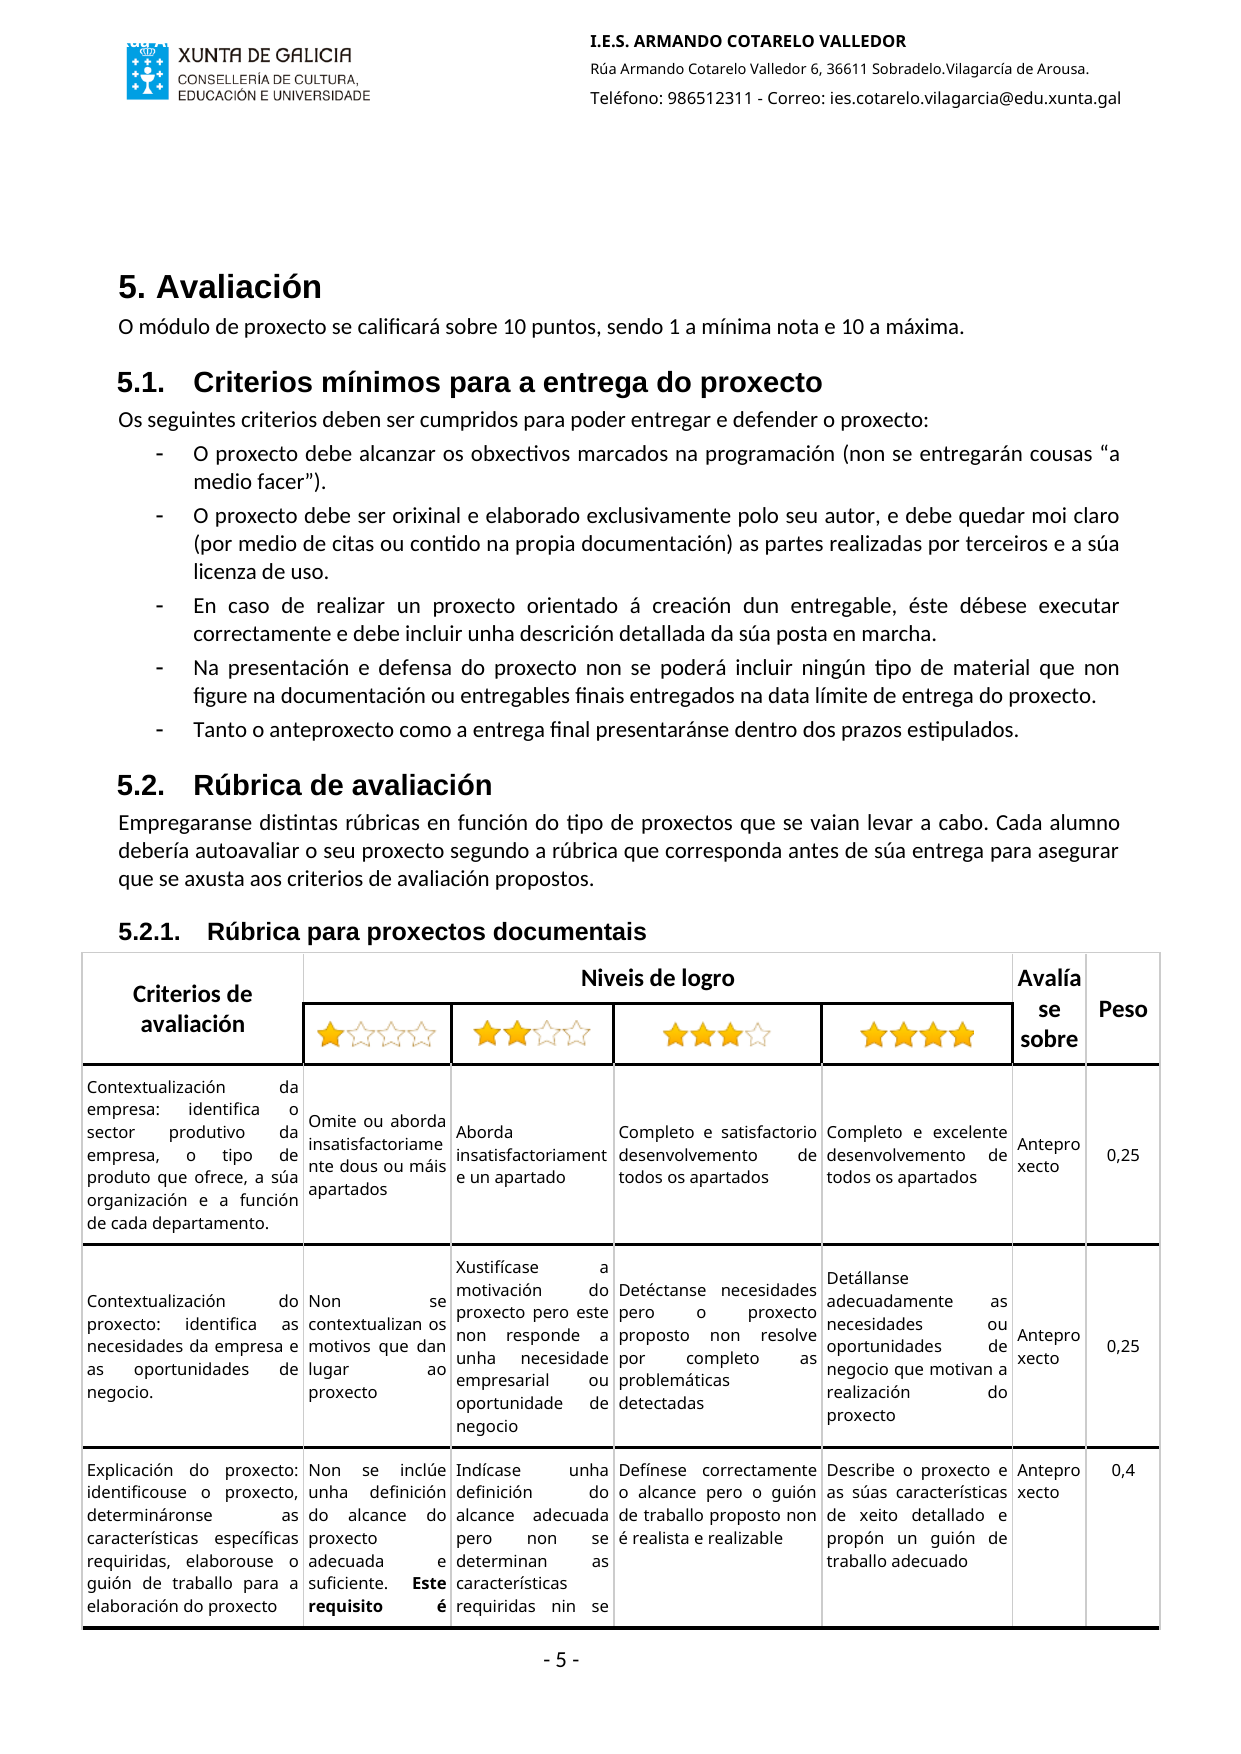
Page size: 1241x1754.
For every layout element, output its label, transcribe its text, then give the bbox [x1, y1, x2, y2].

table_cell 0,25 [1087, 1246, 1159, 1446]
table_header Avalíase sobre [1013, 953, 1086, 1063]
list Tanto o anteproxecto como a entrega final presentaránse dentro dos prazos estipulados. [156, 715, 1122, 743]
table_cell Completo e excelente desenvolvemento de todos os apartados [823, 1066, 1012, 1243]
list Na presentación e defensa do proxecto non se poderá incluir ningún tipo de material que non figure na documentación ou entregables finais entregados na data límite de entrega do proxecto. [156, 653, 1122, 709]
subtitle Rúbrica de avaliación [117, 768, 1122, 802]
table_header Criterios de avaliación [83, 953, 303, 1063]
picture [117, 35, 379, 107]
subtitle Rúbrica para proxectos documentais [118, 917, 1122, 946]
table_cell Explicación do proxecto: identificouse o proxecto, determináronse as características específicas requiridas, elaborouse o guión de traballo para a elaboración do proxecto [83, 1449, 303, 1626]
picture [860, 1019, 974, 1049]
table_header Niveis de logro [304, 953, 1012, 1002]
table_cell Anteproxecto [1013, 1449, 1085, 1626]
picture [317, 1020, 438, 1048]
table_cell Describe o proxecto e as súas características de xeito detallado e propón un guión de traballo adecuado [823, 1449, 1012, 1626]
list En caso de realizar un proxecto orientado á creación dun entregable, éste débese executar correctamente e debe incluir unha descrición detallada da súa posta en marcha. [156, 591, 1122, 647]
table_header Peso [1087, 953, 1159, 1063]
table_cell 0,25 [1087, 1066, 1159, 1243]
table_cell Indícase unha definición do alcance adecuada pero non se determinan as características requiridas nin se [452, 1449, 613, 1626]
picture [141, 68, 154, 93]
table_cell Contextualización da empresa: identifica o sector produtivo da empresa, o tipo de produto que ofrece, a súa organización e a función de cada departamento. [83, 1066, 303, 1243]
picture [662, 1019, 773, 1049]
list O proxecto debe ser orixinal e elaborado exclusivamente polo seu autor, e debe quedar moi claro (por medio de citas ou contido na propia documentación) as partes realizadas por terceiros e a súa licenza de uso. [156, 501, 1122, 585]
text Os seguintes criterios deben ser cumpridos para poder entregar e defender o proxecto: [118, 405, 1122, 433]
table_cell Completo e satisfactorio desenvolvemento de todos os apartados [615, 1066, 821, 1243]
text Empregaranse distintas rúbricas en función do tipo de proxectos que se vaian levar a cabo. Cada alumno debería autoavaliar o seu proxecto segundo a rúbrica que corresponda antes de súa entrega para asegurar que se axusta aos criterios de avaliación propostos. [118, 808, 1122, 892]
table_cell [305, 1005, 450, 1063]
table_cell Contextualización do proxecto: identifica as necesidades da empresa e as oportunidades de negocio. [83, 1246, 303, 1446]
picture [126, 35, 158, 43]
subtitle Criterios mínimos para a entrega do proxecto [117, 365, 1122, 399]
table_cell Non se contextualizan os motivos que dan lugar ao proxecto [304, 1246, 450, 1446]
table_cell Anteproxecto [1013, 1066, 1085, 1243]
table_cell Detállanse adecuadamente as necesidades ou oportunidades de negocio que motivan a realización do proxecto [823, 1246, 1012, 1446]
table_cell Xustifícase a motivación do proxecto pero este non responde a unha necesidade empresarial ou oportunidade de negocio [452, 1246, 613, 1446]
table_cell Defínese correctamente o alcance pero o guión de traballo proposto non é realista e realizable [615, 1449, 821, 1626]
table_cell Omite ou aborda insatisfactoriamente dous ou máis apartados [304, 1066, 450, 1243]
table_cell [823, 1005, 1011, 1063]
picture [472, 1020, 593, 1046]
table_cell Anteproxecto [1013, 1246, 1085, 1446]
table_cell [615, 1005, 820, 1063]
table_cell Detéctanse necesidades pero o proxecto proposto non resolve por completo as problemáticas detectadas [615, 1246, 821, 1446]
text O módulo de proxecto se calificará sobre 10 puntos, sendo 1 a mínima nota e 10 a máxima. [118, 312, 1122, 340]
list O proxecto debe alcanzar os obxectivos marcados na programación (non se entregarán cousas “a medio facer”). [156, 439, 1122, 495]
table_cell Aborda insatisfactoriamente un apartado [452, 1066, 613, 1243]
table_cell Non se inclúe unha definición do alcance do proxecto adecuada e suficiente. Este requisito é [304, 1449, 450, 1626]
table_cell 0,4 [1087, 1449, 1159, 1626]
table_cell [453, 1005, 612, 1063]
subtitle Avaliación [118, 268, 1122, 306]
